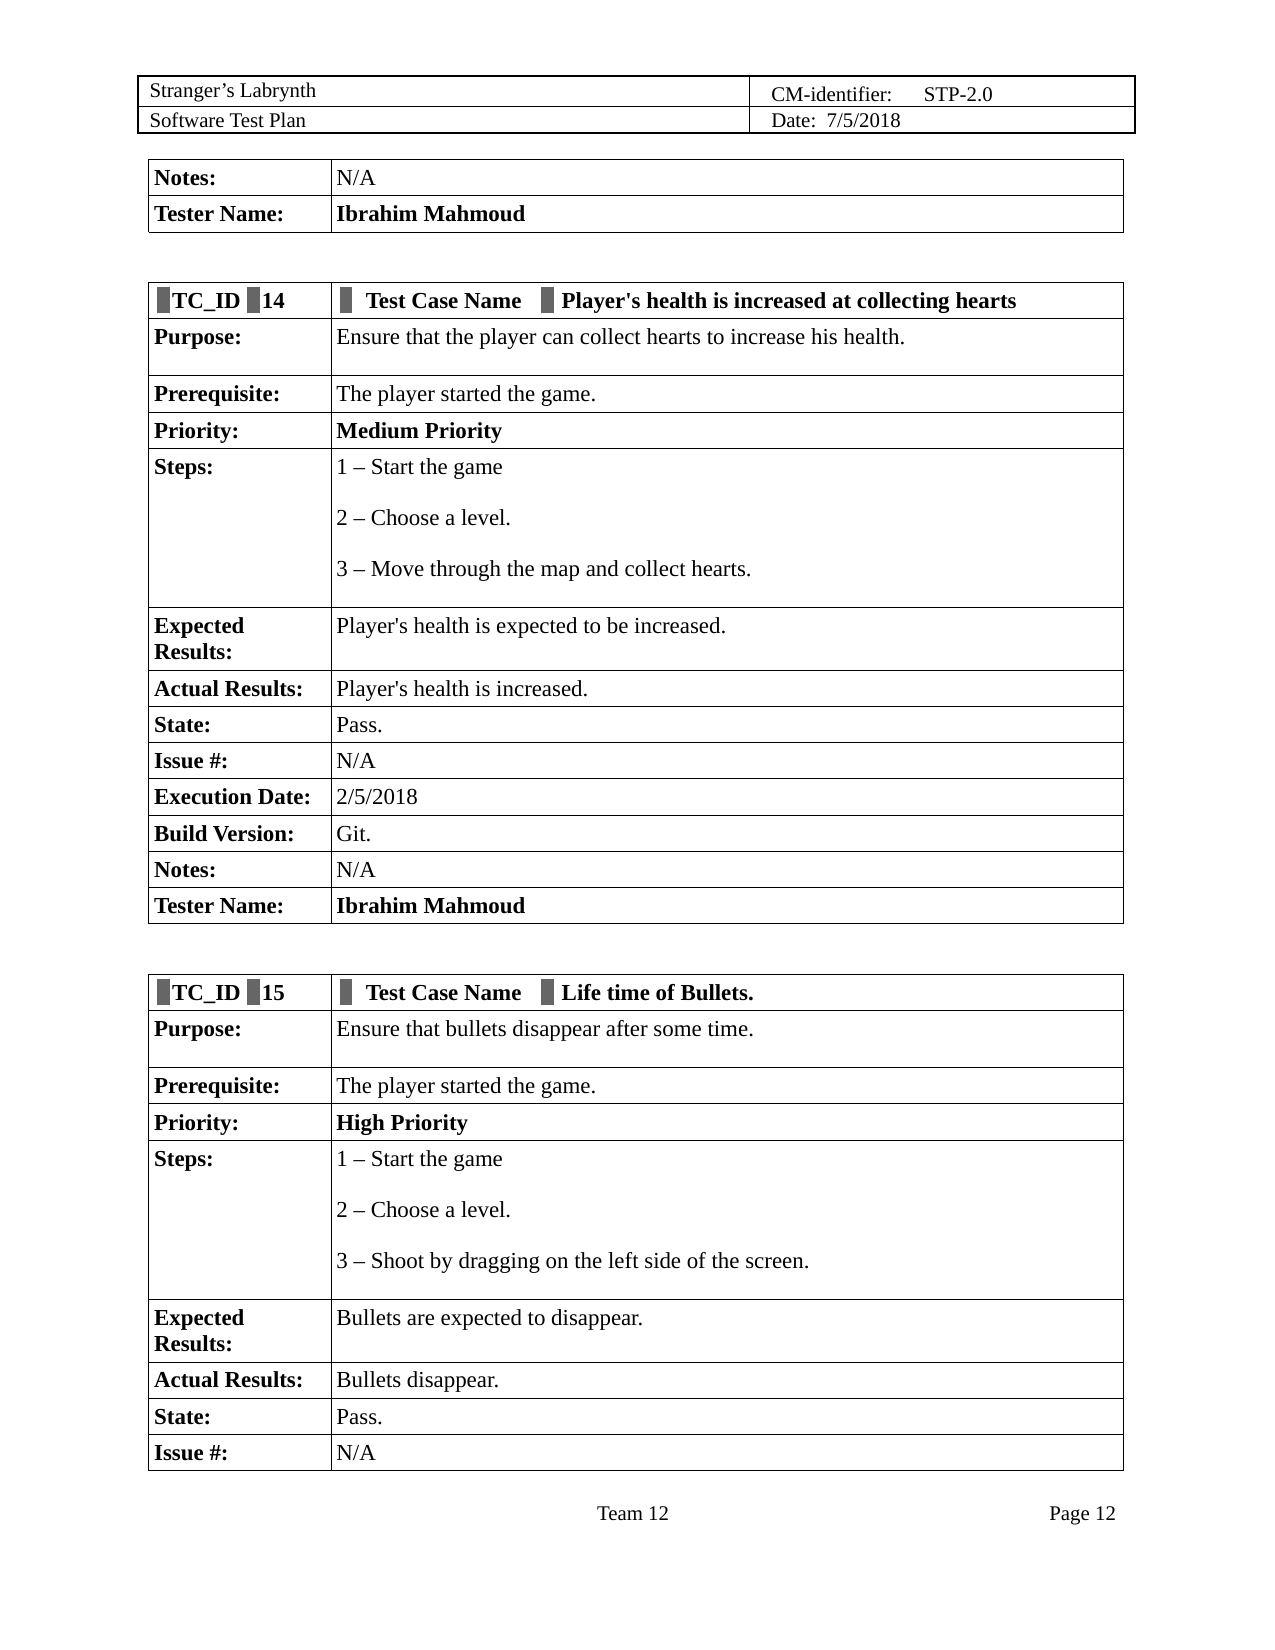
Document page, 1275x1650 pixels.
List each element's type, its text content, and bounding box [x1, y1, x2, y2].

table_cell Ensure that bullets disappear after some time. [332, 1011, 1123, 1067]
table_cell Priority: [149, 413, 331, 448]
table_cell Build Version: [149, 816, 331, 851]
table_cell Issue #: [149, 743, 331, 778]
table_header Test Case Name [332, 975, 533, 1010]
table_cell Pass. [332, 1399, 1123, 1434]
table_cell Prerequisite: [149, 1068, 331, 1103]
table_cell N/A [332, 160, 1123, 195]
table_header Life time of Bullets. [533, 975, 1123, 1010]
table_cell Notes: [149, 160, 331, 195]
table_cell Player's health is increased. [332, 671, 1123, 706]
table_header Test Case Name [332, 283, 533, 318]
table_cell Steps: [149, 449, 331, 607]
table_cell N/A [332, 743, 1123, 778]
table_cell High Priority [332, 1104, 1123, 1139]
table_cell Bullets are expected to disappear. [332, 1300, 1123, 1361]
table_cell 2/5/2018 [332, 779, 1123, 814]
table_cell N/A [332, 852, 1123, 887]
table_cell Execution Date: [149, 779, 331, 814]
table_cell Actual Results: [149, 671, 331, 706]
table_header 14 [243, 283, 331, 318]
table_cell The player started the game. [332, 376, 1123, 411]
table_cell Medium Priority [332, 413, 1123, 448]
table_cell Tester Name: [149, 196, 331, 231]
table_header TC_ID [149, 283, 242, 318]
table_cell Ensure that the player can collect hearts to increase his health. [332, 319, 1123, 375]
table_cell State: [149, 1399, 331, 1434]
table_header 15 [243, 975, 331, 1010]
table_cell Prerequisite: [149, 376, 331, 411]
table_cell The player started the game. [332, 1068, 1123, 1103]
table_cell Ibrahim Mahmoud [332, 196, 1123, 231]
table_cell Purpose: [149, 319, 331, 375]
table_cell Ibrahim Mahmoud [332, 888, 1123, 923]
table_cell 1 – Start the game 2 – Choose a level. 3 – Shoot by dragging on the left side of the screen. [332, 1141, 1123, 1299]
table_cell Git. [332, 816, 1123, 851]
table_cell Expected Results: [149, 608, 331, 669]
table_cell Actual Results: [149, 1363, 331, 1398]
table_cell Priority: [149, 1104, 331, 1139]
table_cell Pass. [332, 707, 1123, 742]
table_cell Steps: [149, 1141, 331, 1299]
table_cell Expected Results: [149, 1300, 331, 1361]
table_cell 1 – Start the game 2 – Choose a level. 3 – Move through the map and collect hearts. [332, 449, 1123, 607]
table_cell Notes: [149, 852, 331, 887]
table_cell Purpose: [149, 1011, 331, 1067]
table_cell N/A [332, 1435, 1123, 1470]
table_cell Issue #: [149, 1435, 331, 1470]
table_cell Tester Name: [149, 888, 331, 923]
table_cell Player's health is expected to be increased. [332, 608, 1123, 669]
table_header TC_ID [149, 975, 242, 1010]
table_header Player's health is increased at collecting hearts [533, 283, 1123, 318]
table_cell Bullets disappear. [332, 1363, 1123, 1398]
table_cell State: [149, 707, 331, 742]
